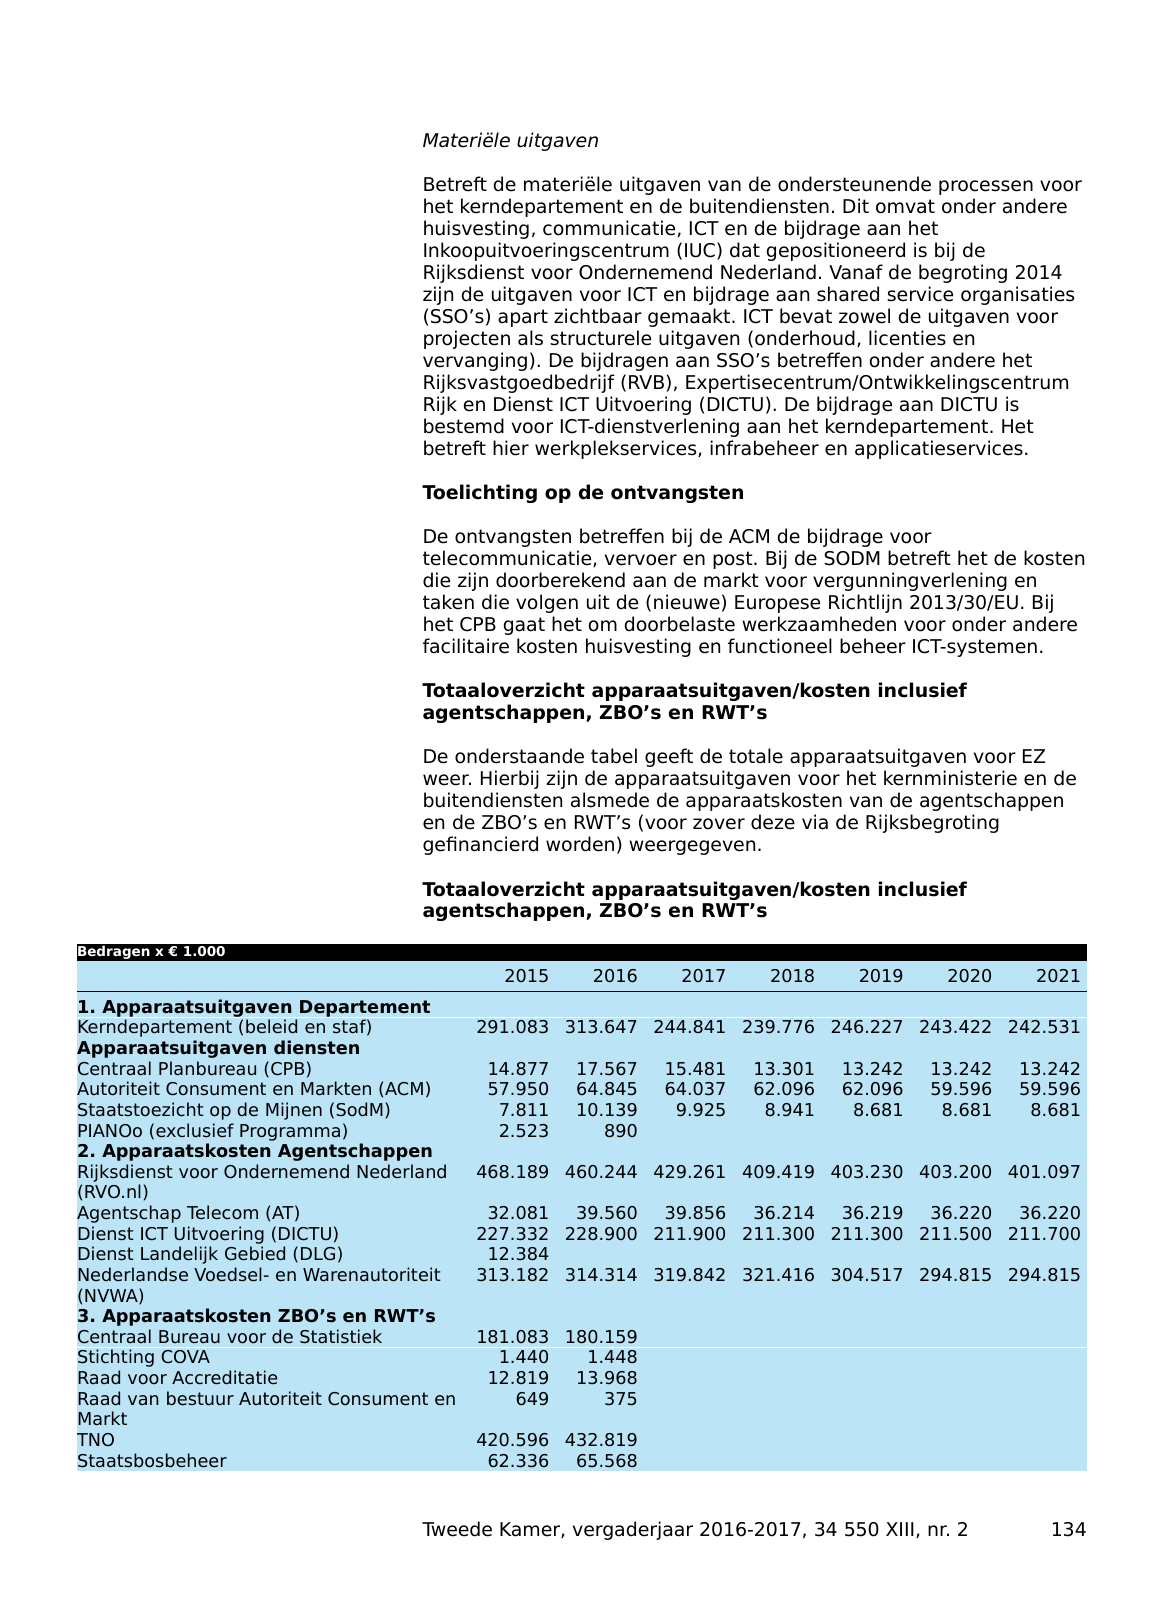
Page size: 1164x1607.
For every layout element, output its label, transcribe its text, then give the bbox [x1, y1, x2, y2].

table_cell 39.560 [555, 1203, 644, 1224]
table_cell Agentschap Telecom (AT) [77, 1203, 466, 1224]
table_cell 2021 [998, 961, 1087, 991]
table_cell 13.301 [732, 1059, 821, 1079]
table_cell Raad voor Accreditatie [77, 1368, 466, 1389]
table_cell [998, 1121, 1087, 1141]
table_cell [466, 992, 555, 1017]
table_cell 13.242 [998, 1059, 1087, 1079]
table_cell 244.841 [644, 1018, 732, 1038]
table_cell 3. Apparaatskosten ZBO’s en RWT’s [77, 1306, 466, 1327]
table_cell 211.700 [998, 1224, 1087, 1244]
table_cell 13.968 [555, 1368, 644, 1389]
table_cell 1. Apparaatsuitgaven Departement [77, 992, 466, 1017]
table_cell [555, 1244, 644, 1265]
table_cell [821, 1389, 909, 1430]
table_cell 2017 [644, 961, 732, 991]
table_cell [998, 1038, 1087, 1059]
table_cell [998, 1430, 1087, 1451]
table_cell [555, 1038, 644, 1059]
table_cell 420.596 [466, 1430, 555, 1451]
table_cell [644, 1306, 732, 1327]
table_cell 2019 [821, 961, 909, 991]
table_cell 181.083 [466, 1327, 555, 1347]
table_cell 64.845 [555, 1079, 644, 1100]
table_cell 17.567 [555, 1059, 644, 1079]
table_cell 211.300 [821, 1224, 909, 1244]
table_cell 39.856 [644, 1203, 732, 1224]
table_cell 401.097 [998, 1162, 1087, 1203]
table_cell 242.531 [998, 1018, 1087, 1038]
table_cell [555, 1141, 644, 1162]
table_cell [998, 1306, 1087, 1327]
table_cell [998, 1327, 1087, 1347]
table_cell Staatstoezicht op de Mijnen (SodM) [77, 1100, 466, 1121]
table_cell 59.596 [909, 1079, 998, 1100]
table_cell [909, 1141, 998, 1162]
table_cell [644, 1141, 732, 1162]
table_cell 409.419 [732, 1162, 821, 1203]
table_cell 2016 [555, 961, 644, 991]
table_cell 13.242 [909, 1059, 998, 1079]
table_cell [998, 992, 1087, 1017]
table_cell [732, 1389, 821, 1430]
table_cell [909, 1451, 998, 1471]
table_cell 294.815 [909, 1265, 998, 1306]
table_cell Apparaatsuitgaven diensten [77, 1038, 466, 1059]
table_cell [909, 1306, 998, 1327]
text De onderstaande tabel geeft de totale apparaatsuitgaven voor EZ weer. Hierbij zijn de apparaatsuitgaven voor het kernministerie en de buitendiensten alsmede de apparaatskosten van de agentschappen en de ZBO’s en RWT’s (voor zover deze via de Rijksbegroting gefinancierd worden) weergegeven. [422, 746, 1087, 856]
table_cell 2020 [909, 961, 998, 991]
table_cell 313.182 [466, 1265, 555, 1306]
table_cell [644, 1121, 732, 1141]
table_header Bedragen x € 1.000 [77, 944, 1087, 960]
table_cell [998, 1368, 1087, 1389]
table_cell [909, 1430, 998, 1451]
table_cell 429.261 [644, 1162, 732, 1203]
table_cell 64.037 [644, 1079, 732, 1100]
table_cell [644, 1389, 732, 1430]
table_cell 1.440 [466, 1348, 555, 1368]
table_cell 403.200 [909, 1162, 998, 1203]
table_cell [909, 1327, 998, 1347]
table_cell 1.448 [555, 1348, 644, 1368]
table_cell [732, 1244, 821, 1265]
table_cell 36.214 [732, 1203, 821, 1224]
table_cell 180.159 [555, 1327, 644, 1347]
table_cell [555, 992, 644, 1017]
table_cell [909, 1389, 998, 1430]
table_cell [732, 1430, 821, 1451]
subtitle Toelichting op de ontvangsten [422, 482, 1087, 504]
table_cell 2018 [732, 961, 821, 991]
table_cell 36.220 [909, 1203, 998, 1224]
table_cell 321.416 [732, 1265, 821, 1306]
table_cell [998, 1244, 1087, 1265]
table_cell 239.776 [732, 1018, 821, 1038]
table_cell 228.900 [555, 1224, 644, 1244]
table_cell 403.230 [821, 1162, 909, 1203]
table_cell [644, 1368, 732, 1389]
table_cell [821, 1121, 909, 1141]
table_cell [998, 1389, 1087, 1430]
table_cell 460.244 [555, 1162, 644, 1203]
table_cell 65.568 [555, 1451, 644, 1471]
table_cell 12.819 [466, 1368, 555, 1389]
table_cell [732, 1141, 821, 1162]
table_cell [644, 992, 732, 1017]
table_cell [909, 1348, 998, 1368]
table_cell [644, 1348, 732, 1368]
table_cell 15.481 [644, 1059, 732, 1079]
table_cell [909, 1121, 998, 1141]
text De ontvangsten betreffen bij de ACM de bijdrage voor telecommunicatie, vervoer en post. Bij de SODM betreft het de kosten die zijn doorberekend aan de markt voor vergunningverlening en taken die volgen uit de (nieuwe) Europese Richtlijn 2013/30/EU. Bij het CPB gaat het om doorbelaste werkzaamheden voor onder andere facilitaire kosten huisvesting en functioneel beheer ICT-systemen. [422, 526, 1087, 658]
table_cell 13.242 [821, 1059, 909, 1079]
table_cell [821, 1348, 909, 1368]
table_cell [644, 1244, 732, 1265]
table_cell [998, 1451, 1087, 1471]
table_cell [732, 1368, 821, 1389]
table_cell 8.941 [732, 1100, 821, 1121]
table_cell [821, 1141, 909, 1162]
table_cell [644, 1327, 732, 1347]
subtitle Totaaloverzicht apparaatsuitgaven/kosten inclusief agentschappen, ZBO’s en RWT’s [422, 680, 1087, 724]
table_cell Dienst Landelijk Gebied (DLG) [77, 1244, 466, 1265]
table_cell 432.819 [555, 1430, 644, 1451]
table_cell [821, 1306, 909, 1327]
table_cell 2. Apparaatskosten Agentschappen [77, 1141, 466, 1162]
table_cell [732, 992, 821, 1017]
table_cell [909, 1038, 998, 1059]
table_cell 211.900 [644, 1224, 732, 1244]
table_cell [732, 1327, 821, 1347]
table_cell TNO [77, 1430, 466, 1451]
table_cell 314.314 [555, 1265, 644, 1306]
table_cell [466, 1306, 555, 1327]
table_cell 243.422 [909, 1018, 998, 1038]
table_cell [555, 1306, 644, 1327]
table_cell Kerndepartement (beleid en staf) [77, 1018, 466, 1038]
table_cell 375 [555, 1389, 644, 1430]
table_cell [909, 992, 998, 1017]
table_cell 211.300 [732, 1224, 821, 1244]
table_cell 62.336 [466, 1451, 555, 1471]
table_cell 319.842 [644, 1265, 732, 1306]
table_cell [644, 1451, 732, 1471]
subtitle Materiële uitgaven [422, 130, 1087, 152]
table_cell [821, 992, 909, 1017]
table_cell 62.096 [821, 1079, 909, 1100]
table_cell 8.681 [998, 1100, 1087, 1121]
table_cell 12.384 [466, 1244, 555, 1265]
table_cell [821, 1327, 909, 1347]
table_cell [821, 1368, 909, 1389]
table_cell 9.925 [644, 1100, 732, 1121]
table_cell [644, 1038, 732, 1059]
table_cell 8.681 [909, 1100, 998, 1121]
table_cell 8.681 [821, 1100, 909, 1121]
table_cell 246.227 [821, 1018, 909, 1038]
table_cell [821, 1430, 909, 1451]
table_cell 211.500 [909, 1224, 998, 1244]
table_cell Nederlandse Voedsel- en Warenautoriteit (NVWA) [77, 1265, 466, 1306]
table_cell 57.950 [466, 1079, 555, 1100]
table_cell [821, 1451, 909, 1471]
table_cell 649 [466, 1389, 555, 1430]
table_cell 227.332 [466, 1224, 555, 1244]
table_cell 14.877 [466, 1059, 555, 1079]
table_cell [821, 1038, 909, 1059]
text Betreft de materiële uitgaven van de ondersteunende processen voor het kerndepartement en de buitendiensten. Dit omvat onder andere huisvesting, communicatie, ICT en de bijdrage aan het Inkoopuitvoeringscentrum (IUC) dat gepositioneerd is bij de Rijksdienst voor Ondernemend Nederland. Vanaf de begroting 2014 zijn de uitgaven voor ICT en bijdrage aan shared service organisaties (SSO’s) apart zichtbaar gemaakt. ICT bevat zowel de uitgaven voor projecten als structurele uitgaven (onderhoud, licenties en vervanging). De bijdragen aan SSO’s betreffen onder andere het Rijksvastgoedbedrijf (RVB), Expertisecentrum/Ontwikkelingscentrum Rijk en Dienst ICT Uitvoering (DICTU). De bijdrage aan DICTU is bestemd voor ICT-dienstverlening aan het kerndepartement. Het betreft hier werkplekservices, infrabeheer en applicatieservices. [422, 174, 1087, 460]
table_cell 36.219 [821, 1203, 909, 1224]
table_cell 468.189 [466, 1162, 555, 1203]
table_cell 291.083 [466, 1018, 555, 1038]
table_cell [466, 1038, 555, 1059]
table_cell 2.523 [466, 1121, 555, 1141]
table_cell [909, 1244, 998, 1265]
table_cell 304.517 [821, 1265, 909, 1306]
table_cell [909, 1368, 998, 1389]
table_cell PIANOo (exclusief Programma) [77, 1121, 466, 1141]
table_cell [821, 1244, 909, 1265]
table_cell 294.815 [998, 1265, 1087, 1306]
table_cell Staatsbosbeheer [77, 1451, 466, 1471]
table_cell 313.647 [555, 1018, 644, 1038]
table_cell Stichting COVA [77, 1348, 466, 1368]
table_cell [732, 1038, 821, 1059]
table_cell [998, 1141, 1087, 1162]
table_cell 7.811 [466, 1100, 555, 1121]
table_cell Centraal Planbureau (CPB) [77, 1059, 466, 1079]
table_cell Centraal Bureau voor de Statistiek [77, 1327, 466, 1347]
table_cell [732, 1451, 821, 1471]
table_cell Rijksdienst voor Ondernemend Nederland (RVO.nl) [77, 1162, 466, 1203]
table_cell [732, 1121, 821, 1141]
table_cell 890 [555, 1121, 644, 1141]
table_cell 32.081 [466, 1203, 555, 1224]
table_cell [644, 1430, 732, 1451]
table_cell 62.096 [732, 1079, 821, 1100]
table_cell [732, 1306, 821, 1327]
table_cell [998, 1348, 1087, 1368]
table_cell 36.220 [998, 1203, 1087, 1224]
table_cell Raad van bestuur Autoriteit Consument en Markt [77, 1389, 466, 1430]
table_cell 59.596 [998, 1079, 1087, 1100]
subtitle Totaaloverzicht apparaatsuitgaven/kosten inclusief agentschappen, ZBO’s en RWT’s [422, 878, 1087, 922]
table_cell [466, 1141, 555, 1162]
table_cell [732, 1348, 821, 1368]
table_cell Dienst ICT Uitvoering (DICTU) [77, 1224, 466, 1244]
table_cell Autoriteit Consument en Markten (ACM) [77, 1079, 466, 1100]
table_cell [77, 961, 466, 991]
table_cell 2015 [466, 961, 555, 991]
table_cell 10.139 [555, 1100, 644, 1121]
